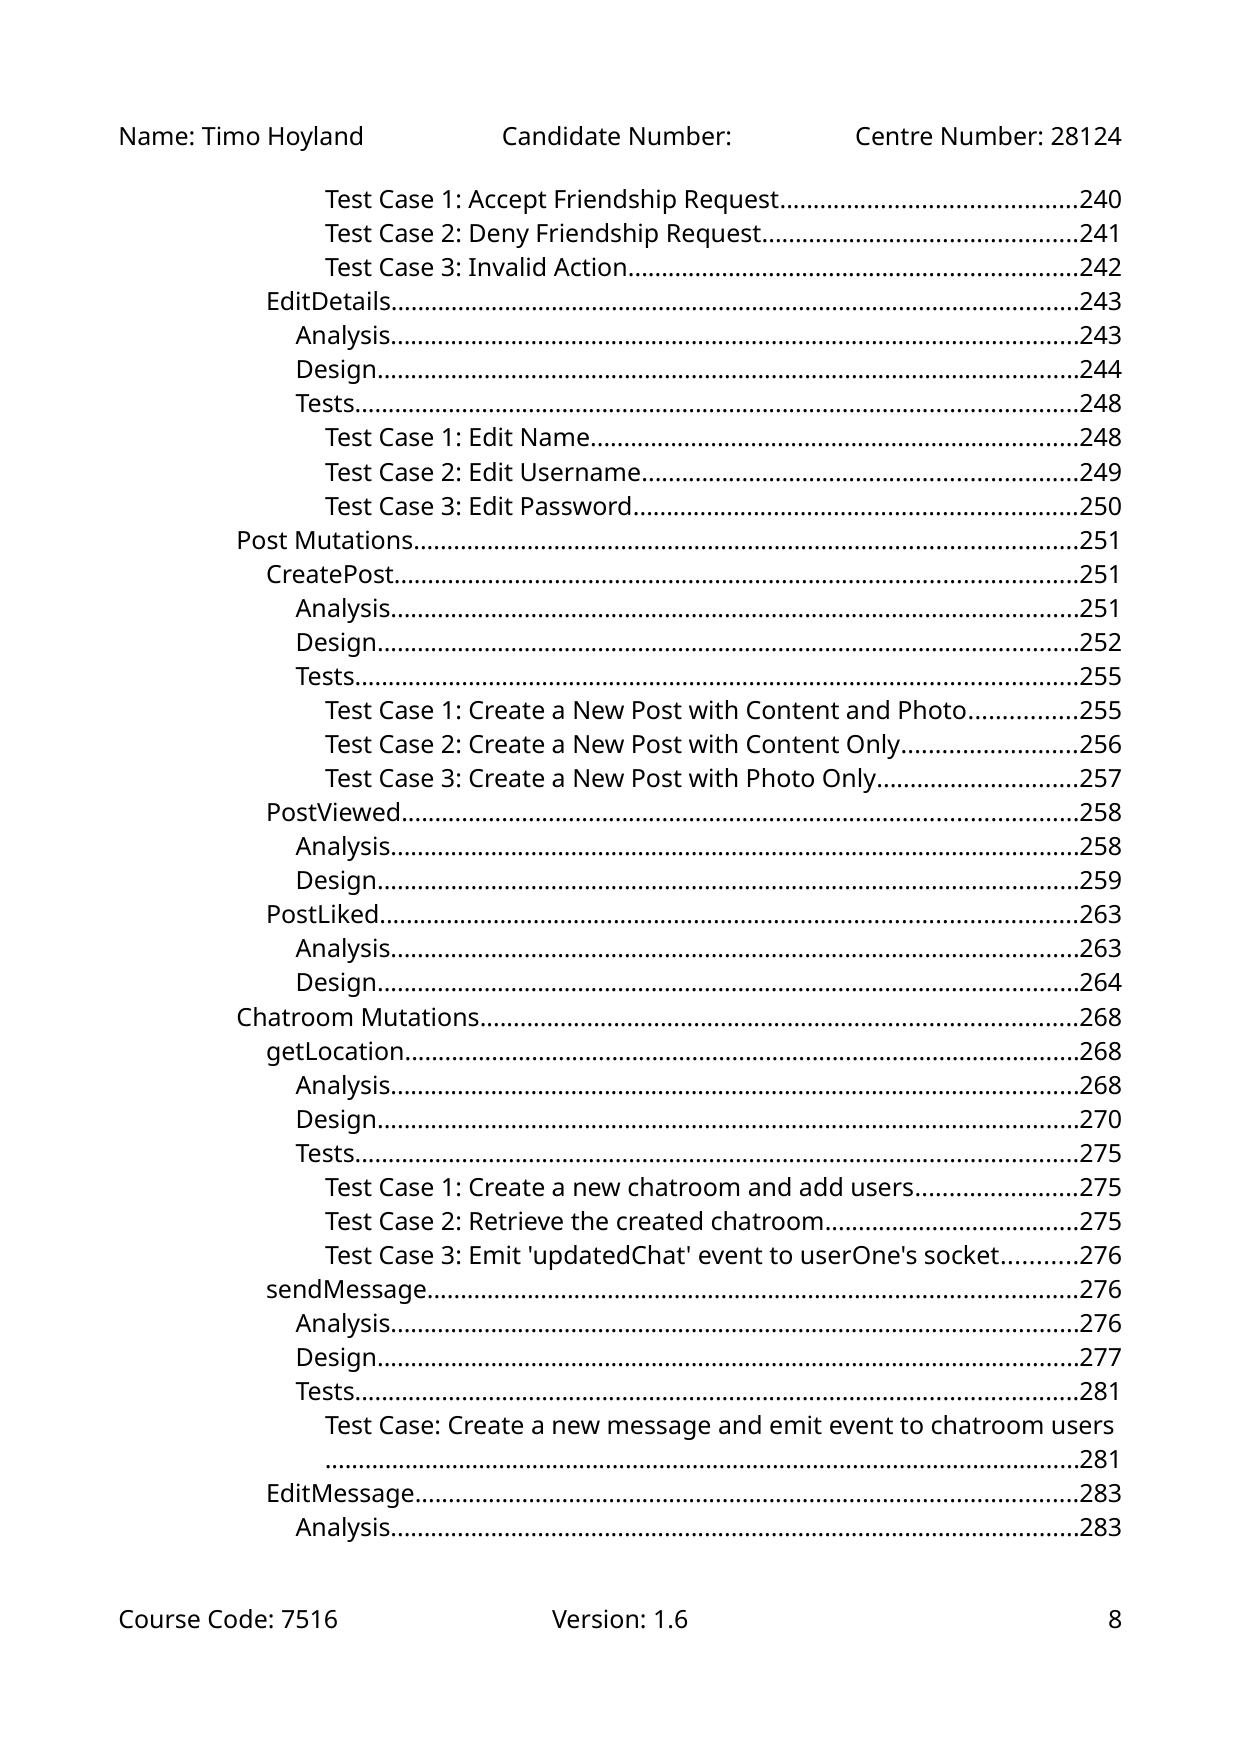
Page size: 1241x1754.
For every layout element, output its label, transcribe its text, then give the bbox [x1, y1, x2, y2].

text Tests 275 [295, 1135, 1122, 1169]
text sendMessage 276 [266, 1272, 1122, 1306]
text getLocation 268 [266, 1033, 1122, 1067]
text Analysis 268 [295, 1067, 1122, 1101]
text Test Case 3: Create a New Post with Photo Only 257 [325, 761, 1122, 795]
text Design 270 [295, 1101, 1122, 1135]
text Post Mutations 251 [236, 522, 1122, 556]
text Analysis 258 [295, 829, 1122, 863]
text Analysis 251 [295, 590, 1122, 624]
text PostViewed 258 [266, 795, 1122, 829]
text Analysis 276 [295, 1306, 1122, 1340]
text Test Case 1: Edit Name 248 [325, 420, 1122, 454]
text Analysis 243 [295, 318, 1122, 352]
text Test Case 2: Create a New Post with Content Only 256 [325, 727, 1122, 761]
text EditMessage 283 [266, 1476, 1122, 1510]
text Test Case 3: Edit Password 250 [325, 488, 1122, 522]
text Test Case 3: Invalid Action 242 [325, 250, 1122, 284]
text Test Case 2: Deny Friendship Request 241 [325, 216, 1122, 250]
text Design 252 [295, 624, 1122, 658]
text Test Case 1: Create a new chatroom and add users 275 [325, 1169, 1122, 1203]
text Test Case 1: Accept Friendship Request 240 [325, 182, 1122, 216]
text Test Case 2: Edit Username 249 [325, 454, 1122, 488]
text Design 264 [295, 965, 1122, 999]
text CreatePost 251 [266, 556, 1122, 590]
text Test Case: Create a new message and emit event to chatroom users 281 [325, 1408, 1122, 1476]
text Test Case 3: Emit 'updatedChat' event to userOne's socket 276 [325, 1238, 1122, 1272]
text Chatroom Mutations 268 [236, 999, 1122, 1033]
text Design 259 [295, 863, 1122, 897]
text Design 244 [295, 352, 1122, 386]
text Tests 281 [295, 1374, 1122, 1408]
text Test Case 1: Create a New Post with Content and Photo 255 [325, 693, 1122, 727]
text Design 277 [295, 1340, 1122, 1374]
text Test Case 2: Retrieve the created chatroom 275 [325, 1203, 1122, 1238]
text Analysis 263 [295, 931, 1122, 965]
text PostLiked 263 [266, 897, 1122, 931]
text Tests 248 [295, 386, 1122, 420]
text EditDetails 243 [266, 284, 1122, 318]
text Tests 255 [295, 658, 1122, 693]
text Analysis 283 [295, 1510, 1122, 1544]
